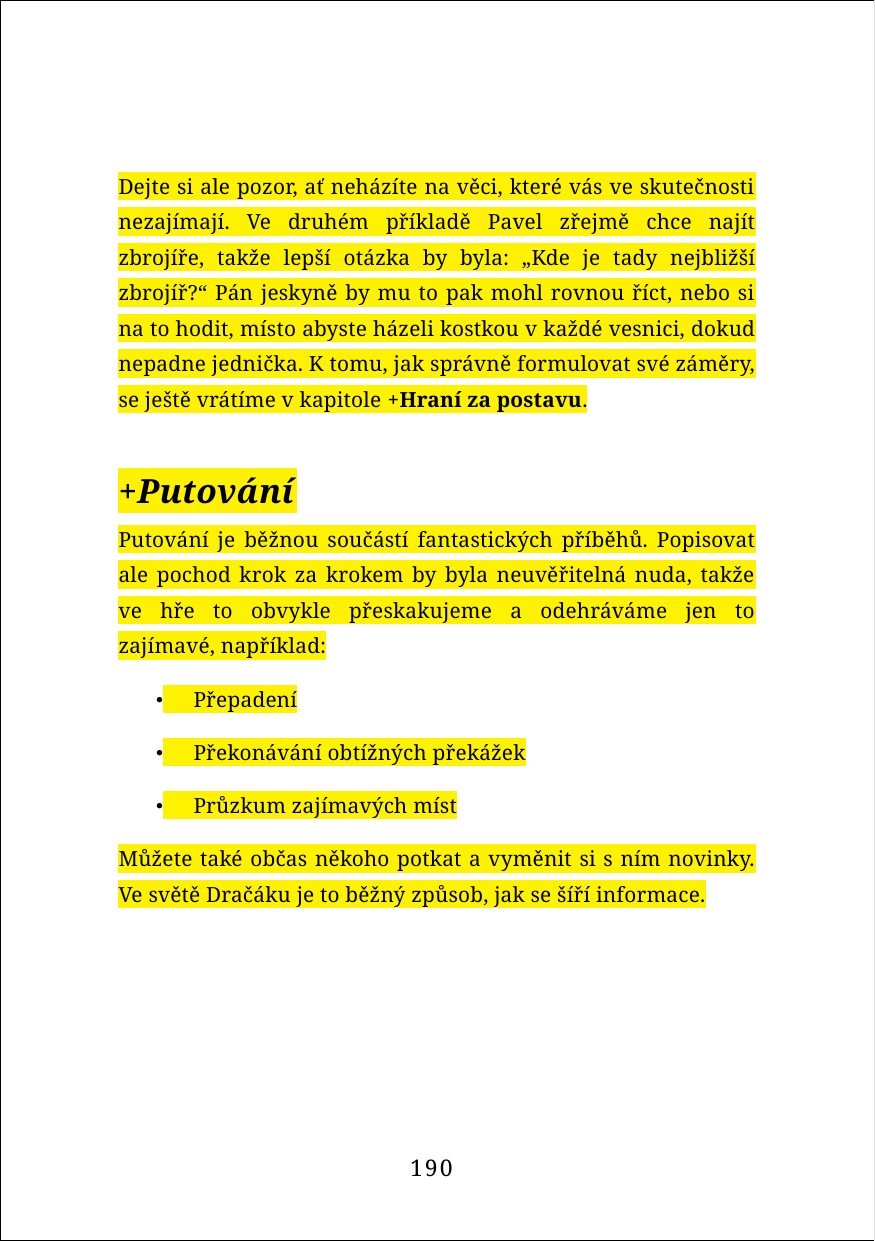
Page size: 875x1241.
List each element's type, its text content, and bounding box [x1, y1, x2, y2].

text Dejte si ale pozor, ať neházíte na věci, které vás ve skutečnosti nezajímají. Ve druhém příkladě Pavel zřejmě chce najít zbrojíře, takže lepší otázka by byla: „Kde je tady nejbližší zbrojíř?“ Pán jeskyně by mu to pak mohl rovnou říct, nebo si na to hodit, místo abyste házeli kostkou v každé vesnici, dokud nepadne jednička. K tomu, jak správně formulovat své záměry, se ještě vrátíme v kapitole +Hraní za postavu. [118, 172, 756, 413]
subtitle +Putování [118, 468, 756, 513]
list Průzkum zajímavých míst [156, 791, 756, 819]
list Překonávání obtížných překážek [156, 738, 756, 766]
text Putování je běžnou součástí fantastických příběhů. Popisovat ale pochod krok za krokem by byla neuvěřitelná nuda, takže ve hře to obvykle přeskakujeme a odehráváme jen to zajímavé, například: [118, 525, 756, 660]
text Můžete také občas někoho potkat a vyměnit si s ním novinky. Ve světě Dračáku je to běžný způsob, jak se šíří informace. [118, 844, 756, 908]
list Přepadení [156, 685, 756, 713]
